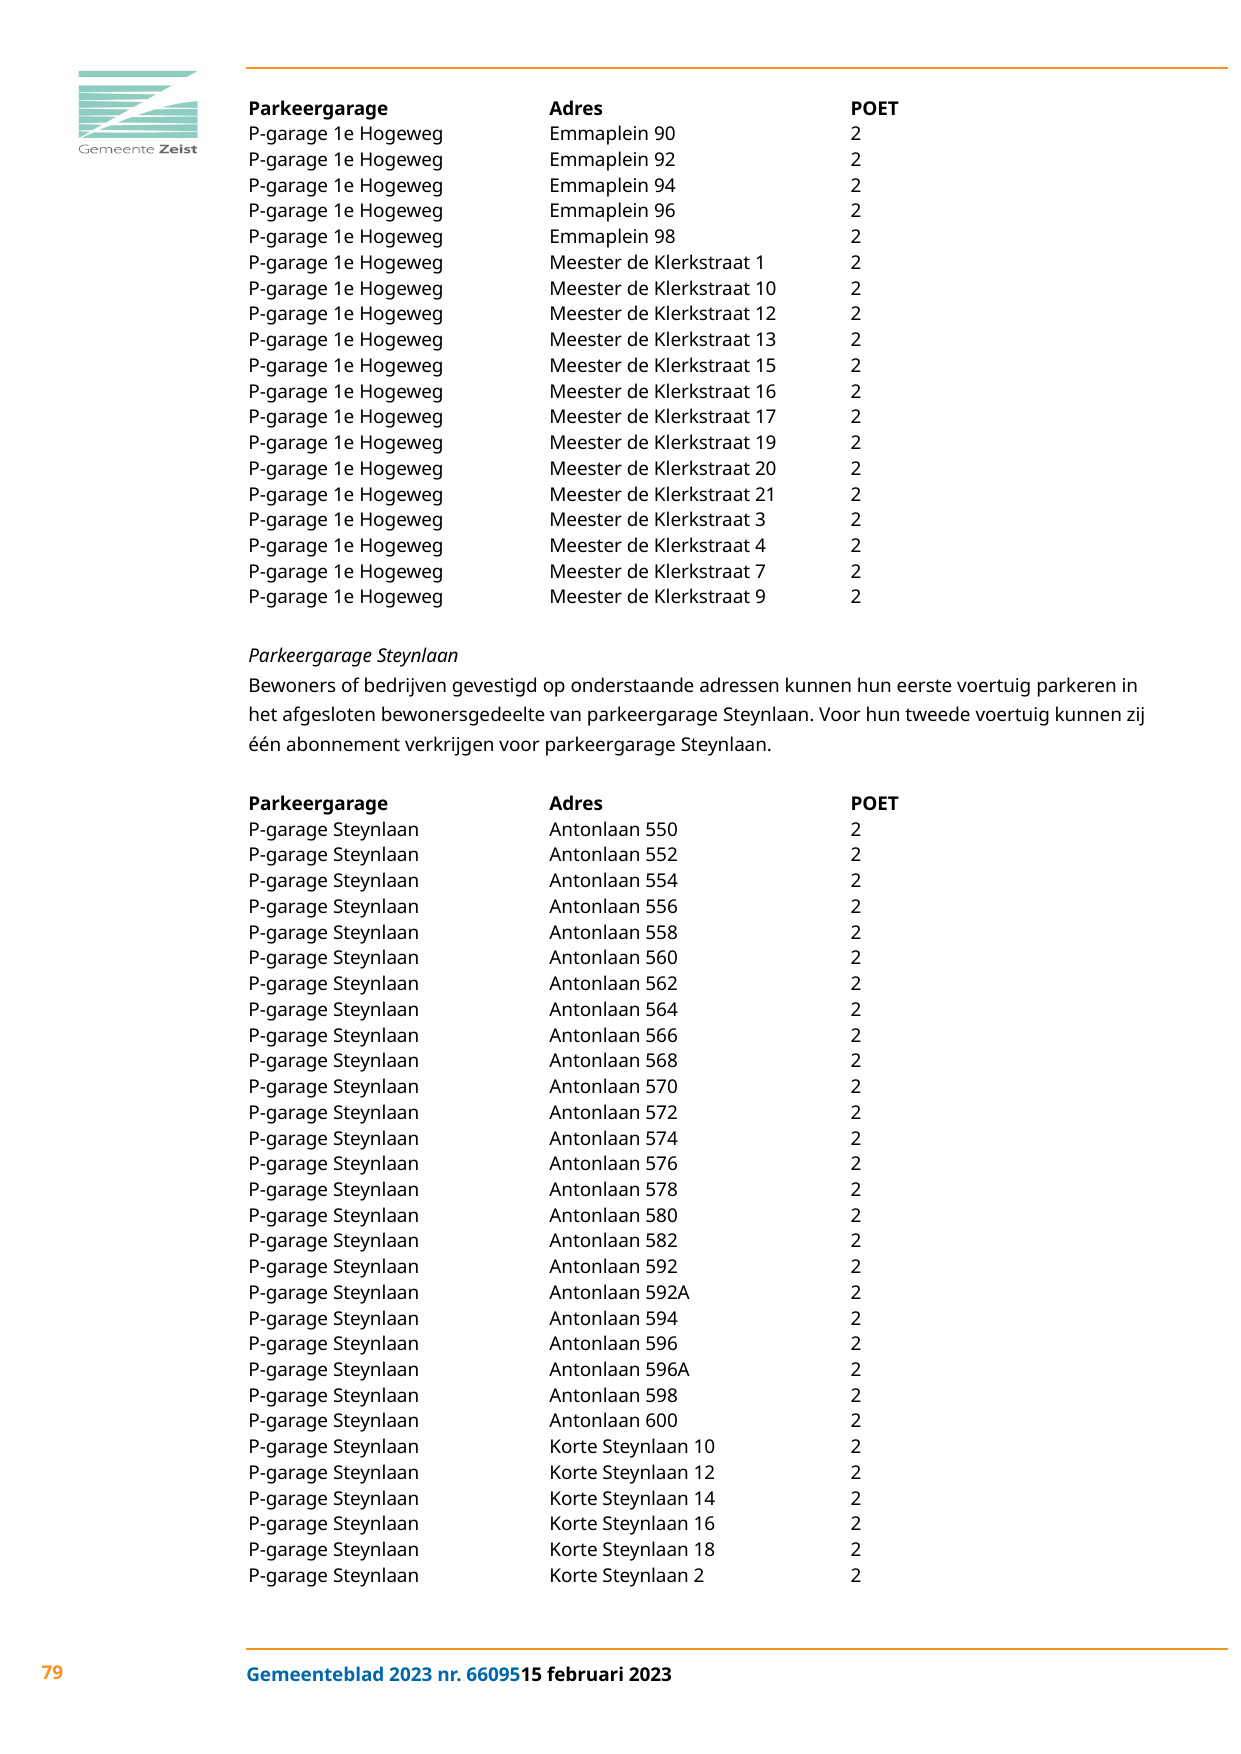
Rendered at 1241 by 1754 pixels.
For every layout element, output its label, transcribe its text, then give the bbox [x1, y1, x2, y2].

table_cell Antonlaan 596A [549, 1356, 850, 1382]
table_cell Antonlaan 592 [549, 1253, 850, 1279]
table_cell Meester de Klerkstraat 21 [549, 481, 850, 506]
table_cell Antonlaan 572 [549, 1099, 850, 1125]
table_header Parkeergarage [248, 790, 549, 816]
table_cell Antonlaan 566 [549, 1022, 850, 1047]
table_cell P-garage Steynlaan [248, 1485, 549, 1511]
table_cell 2 [850, 1022, 1152, 1047]
table_cell 2 [850, 404, 1152, 429]
table_cell P-garage Steynlaan [248, 996, 549, 1022]
table_cell 2 [850, 326, 1152, 352]
table_cell P-garage 1e Hogeweg [248, 455, 549, 481]
table_cell P-garage Steynlaan [248, 1228, 549, 1253]
table_cell P-garage Steynlaan [248, 868, 549, 893]
table_cell Meester de Klerkstraat 3 [549, 506, 850, 532]
table_cell 2 [850, 481, 1152, 506]
table_header POET [850, 95, 1152, 121]
table_cell Meester de Klerkstraat 20 [549, 455, 850, 481]
table_cell 2 [850, 996, 1152, 1022]
table_cell 2 [850, 558, 1152, 584]
table_cell 2 [850, 1331, 1152, 1356]
table_cell P-garage Steynlaan [248, 1150, 549, 1176]
table_cell 2 [850, 224, 1152, 249]
table_cell Korte Steynlaan 16 [549, 1511, 850, 1536]
table_cell P-garage 1e Hogeweg [248, 584, 549, 609]
table_cell 2 [850, 584, 1152, 609]
text Bewoners of bedrijven gevestigd op onderstaande adressen kunnen hun eerste voertuig parkeren in het afgesloten bewonersgedeelte van parkeergarage Steynlaan. Voor hun tweede voertuig kunnen zij één abonnement verkrijgen voor parkeergarage Steynlaan. [248, 672, 1152, 757]
table_cell Antonlaan 554 [549, 868, 850, 893]
table_cell Antonlaan 580 [549, 1202, 850, 1228]
table_cell 2 [850, 532, 1152, 558]
table_cell 2 [850, 1125, 1152, 1150]
table_cell Antonlaan 570 [549, 1073, 850, 1099]
table_cell P-garage Steynlaan [248, 816, 549, 842]
table_cell Meester de Klerkstraat 15 [549, 352, 850, 378]
table_cell 2 [850, 1228, 1152, 1253]
table_cell 2 [850, 146, 1152, 172]
table_cell Antonlaan 594 [549, 1305, 850, 1331]
table_cell Antonlaan 596 [549, 1331, 850, 1356]
table_cell Meester de Klerkstraat 13 [549, 326, 850, 352]
table_header POET [850, 790, 1152, 816]
table_cell P-garage Steynlaan [248, 893, 549, 919]
table_cell P-garage 1e Hogeweg [248, 301, 549, 326]
table_cell P-garage Steynlaan [248, 1125, 549, 1150]
table_cell P-garage 1e Hogeweg [248, 249, 549, 275]
table_cell Antonlaan 558 [549, 919, 850, 944]
table_cell 2 [850, 198, 1152, 223]
table_cell 2 [850, 1511, 1152, 1536]
table_cell Antonlaan 598 [549, 1382, 850, 1408]
table_cell Emmaplein 96 [549, 198, 850, 223]
table_cell 2 [850, 455, 1152, 481]
table_cell P-garage Steynlaan [248, 1536, 549, 1562]
table_cell P-garage Steynlaan [248, 1253, 549, 1279]
table_cell Antonlaan 556 [549, 893, 850, 919]
table_cell P-garage Steynlaan [248, 1511, 549, 1536]
table_cell 2 [850, 1434, 1152, 1459]
table_cell 2 [850, 868, 1152, 893]
table_cell Emmaplein 90 [549, 121, 850, 146]
table_cell 2 [850, 945, 1152, 970]
table_cell P-garage Steynlaan [248, 1408, 549, 1433]
table_cell 2 [850, 1536, 1152, 1562]
table_cell 2 [850, 1176, 1152, 1202]
table_cell Meester de Klerkstraat 12 [549, 301, 850, 326]
table_cell P-garage 1e Hogeweg [248, 121, 549, 146]
table_cell 2 [850, 1099, 1152, 1125]
table_cell P-garage Steynlaan [248, 1331, 549, 1356]
table_cell 2 [850, 1305, 1152, 1331]
table_cell P-garage 1e Hogeweg [248, 404, 549, 429]
table_cell Antonlaan 578 [549, 1176, 850, 1202]
table_cell Emmaplein 98 [549, 224, 850, 249]
table_cell Antonlaan 576 [549, 1150, 850, 1176]
table_cell 2 [850, 1562, 1152, 1588]
table_cell Antonlaan 560 [549, 945, 850, 970]
table_cell Meester de Klerkstraat 17 [549, 404, 850, 429]
table_cell P-garage Steynlaan [248, 1022, 549, 1047]
table_cell P-garage Steynlaan [248, 1382, 549, 1408]
table_header Parkeergarage [248, 95, 549, 121]
table_cell 2 [850, 1459, 1152, 1485]
table_cell P-garage Steynlaan [248, 1048, 549, 1073]
table_cell Meester de Klerkstraat 16 [549, 378, 850, 403]
table_cell P-garage Steynlaan [248, 842, 549, 867]
table_cell 2 [850, 1485, 1152, 1511]
table_cell Korte Steynlaan 2 [549, 1562, 850, 1588]
table_cell Antonlaan 550 [549, 816, 850, 842]
table_cell Antonlaan 564 [549, 996, 850, 1022]
table_cell 2 [850, 275, 1152, 301]
table_cell Meester de Klerkstraat 19 [549, 429, 850, 455]
table_cell Korte Steynlaan 18 [549, 1536, 850, 1562]
table_cell P-garage Steynlaan [248, 1562, 549, 1588]
table_cell 2 [850, 172, 1152, 198]
table_cell P-garage Steynlaan [248, 945, 549, 970]
table_cell 2 [850, 1202, 1152, 1228]
table_cell P-garage 1e Hogeweg [248, 506, 549, 532]
table_cell 2 [850, 842, 1152, 867]
table_cell Korte Steynlaan 14 [549, 1485, 850, 1511]
table_cell Meester de Klerkstraat 9 [549, 584, 850, 609]
table_cell Korte Steynlaan 12 [549, 1459, 850, 1485]
table_cell 2 [850, 893, 1152, 919]
table_cell 2 [850, 249, 1152, 275]
table_cell P-garage Steynlaan [248, 1176, 549, 1202]
table_cell P-garage 1e Hogeweg [248, 378, 549, 403]
table_cell Antonlaan 562 [549, 970, 850, 996]
table_cell P-garage Steynlaan [248, 1305, 549, 1331]
table_cell P-garage Steynlaan [248, 1459, 549, 1485]
table_cell 2 [850, 506, 1152, 532]
table_cell P-garage Steynlaan [248, 1279, 549, 1305]
table_cell P-garage 1e Hogeweg [248, 429, 549, 455]
table_cell 2 [850, 429, 1152, 455]
table_cell P-garage 1e Hogeweg [248, 224, 549, 249]
table_cell P-garage 1e Hogeweg [248, 198, 549, 223]
table_cell 2 [850, 1279, 1152, 1305]
table_cell Meester de Klerkstraat 4 [549, 532, 850, 558]
table_cell P-garage 1e Hogeweg [248, 172, 549, 198]
table_cell Korte Steynlaan 10 [549, 1434, 850, 1459]
table_cell 2 [850, 1253, 1152, 1279]
table_cell P-garage Steynlaan [248, 1099, 549, 1125]
table_cell Meester de Klerkstraat 7 [549, 558, 850, 584]
table_cell 2 [850, 816, 1152, 842]
table_cell 2 [850, 301, 1152, 326]
table_cell 2 [850, 121, 1152, 146]
table_cell Antonlaan 582 [549, 1228, 850, 1253]
table_cell Antonlaan 568 [549, 1048, 850, 1073]
table_cell 2 [850, 1408, 1152, 1433]
table_cell 2 [850, 1150, 1152, 1176]
table_cell 2 [850, 919, 1152, 944]
table_cell P-garage Steynlaan [248, 1356, 549, 1382]
table_cell P-garage Steynlaan [248, 970, 549, 996]
table_cell P-garage 1e Hogeweg [248, 532, 549, 558]
table_cell Antonlaan 552 [549, 842, 850, 867]
table_cell P-garage 1e Hogeweg [248, 481, 549, 506]
table_cell Meester de Klerkstraat 1 [549, 249, 850, 275]
table_cell P-garage 1e Hogeweg [248, 275, 549, 301]
table_cell P-garage 1e Hogeweg [248, 146, 549, 172]
table_cell P-garage Steynlaan [248, 1073, 549, 1099]
text Parkeergarage Steynlaan [248, 642, 1152, 668]
table_cell P-garage 1e Hogeweg [248, 326, 549, 352]
table_cell 2 [850, 352, 1152, 378]
table_cell Antonlaan 574 [549, 1125, 850, 1150]
table_cell P-garage 1e Hogeweg [248, 558, 549, 584]
table_cell P-garage Steynlaan [248, 919, 549, 944]
table_cell P-garage Steynlaan [248, 1202, 549, 1228]
table_header Adres [549, 95, 850, 121]
table_cell 2 [850, 970, 1152, 996]
table_cell 2 [850, 1073, 1152, 1099]
picture [41, 47, 231, 172]
table_cell Emmaplein 94 [549, 172, 850, 198]
table_cell 2 [850, 378, 1152, 403]
table_cell P-garage 1e Hogeweg [248, 352, 549, 378]
table_cell 2 [850, 1048, 1152, 1073]
table_cell Meester de Klerkstraat 10 [549, 275, 850, 301]
table_cell Antonlaan 592A [549, 1279, 850, 1305]
table_header Adres [549, 790, 850, 816]
table_cell 2 [850, 1382, 1152, 1408]
table_cell 2 [850, 1356, 1152, 1382]
table_cell Antonlaan 600 [549, 1408, 850, 1433]
table_cell P-garage Steynlaan [248, 1434, 549, 1459]
table_cell Emmaplein 92 [549, 146, 850, 172]
